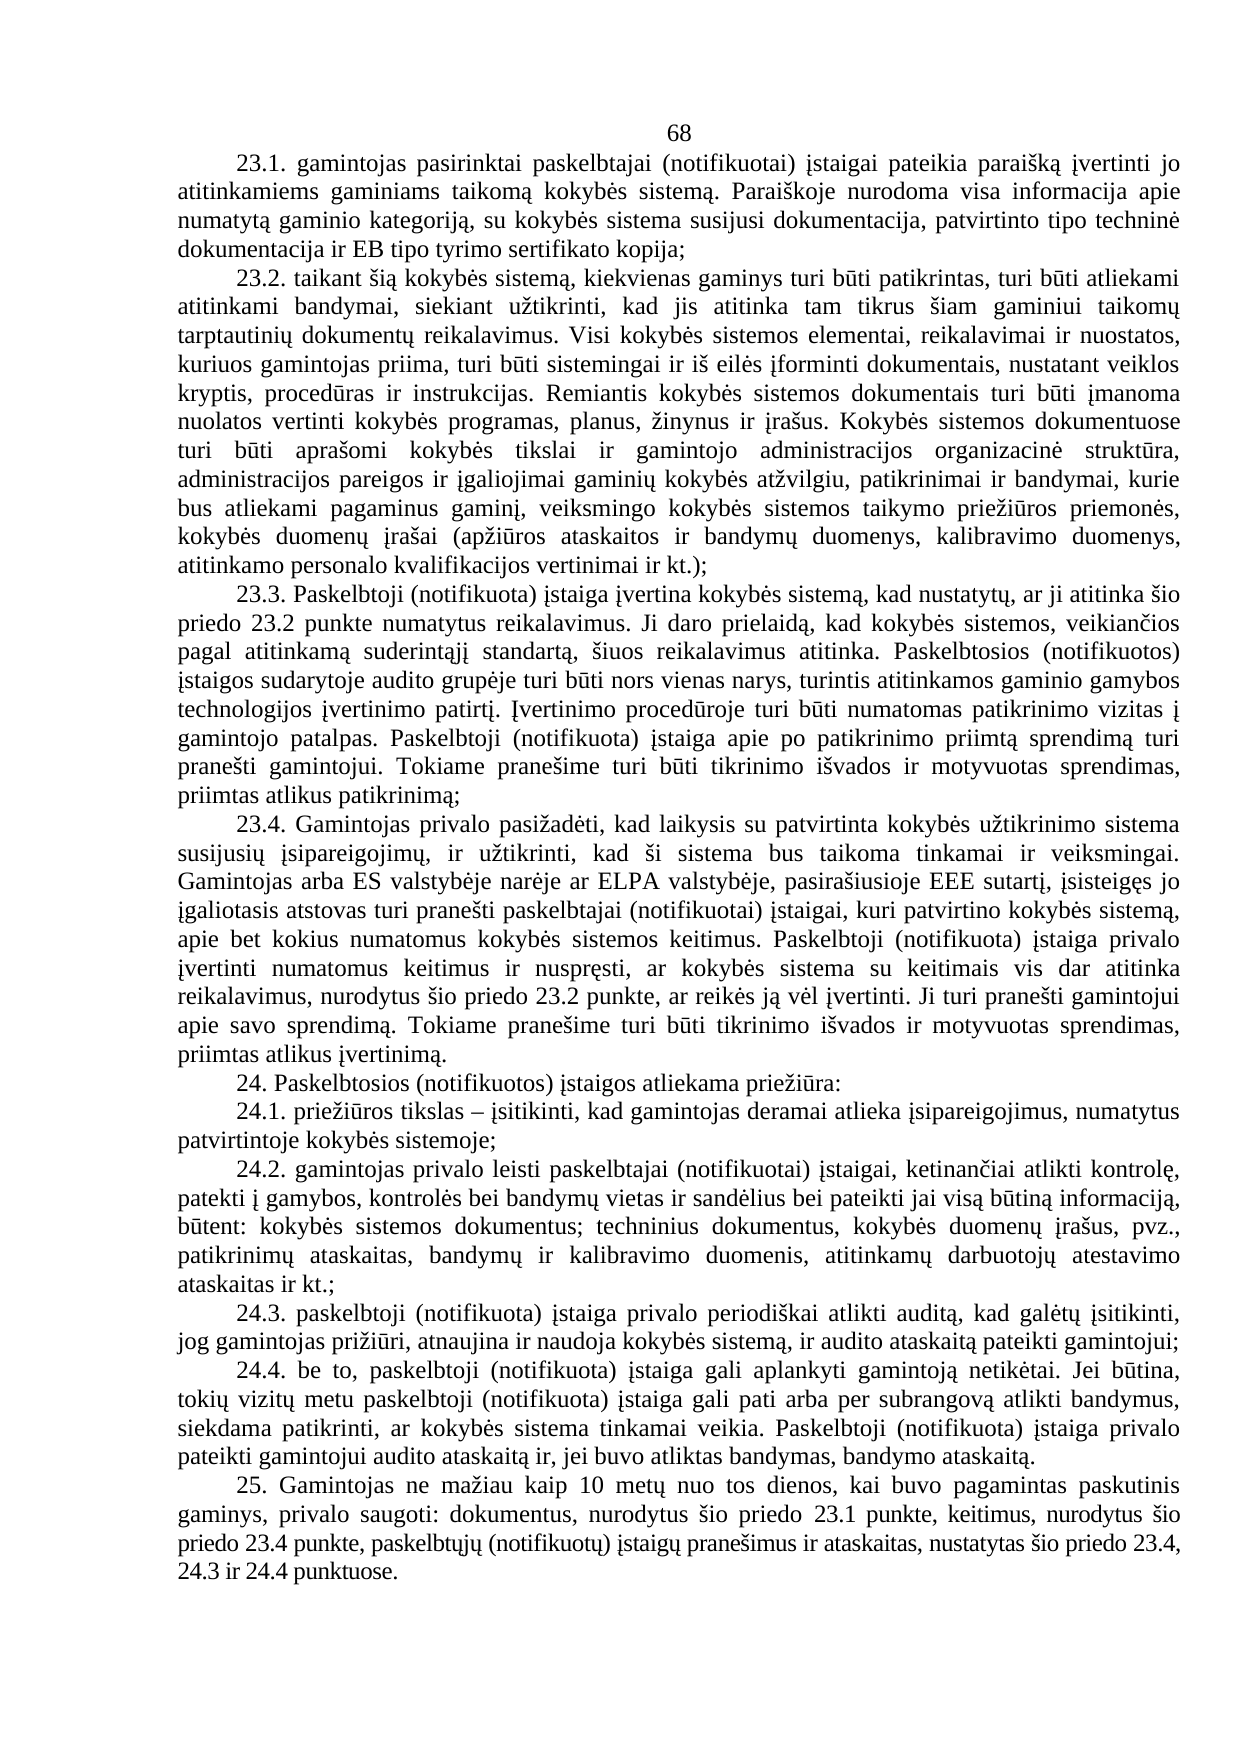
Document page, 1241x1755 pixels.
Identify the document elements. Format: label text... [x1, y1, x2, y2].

text 24.3. paskelbtoji (notifikuota) įstaiga privalo periodiškai atlikti auditą, kad galėtų įsitikinti, jog gamintojas prižiūri, atnaujina ir naudoja kokybės sistemą, ir audito ataskaitą pateikti gamintojui; [177, 1298, 1181, 1355]
text 25. Gamintojas ne mažiau kaip 10 metų nuo tos dienos, kai buvo pagamintas paskutinis gaminys, privalo saugoti: dokumentus, nurodytus šio priedo 23.1 punkte, keitimus, nurodytus šio priedo 23.4 punkte, paskelbtųjų (notifikuotų) įstaigų pranešimus ir ataskaitas, nustatytas šio priedo 23.4, 24.3 ir 24.4 punktuose. [177, 1470, 1181, 1585]
text 24.4. be to, paskelbtoji (notifikuota) įstaiga gali aplankyti gamintoją netikėtai. Jei būtina, tokių vizitų metu paskelbtoji (notifikuota) įstaiga gali pati arba per subrangovą atlikti bandymus, siekdama patikrinti, ar kokybės sistema tinkamai veikia. Paskelbtoji (notifikuota) įstaiga privalo pateikti gamintojui audito ataskaitą ir, jei buvo atliktas bandymas, bandymo ataskaitą. [177, 1355, 1181, 1470]
text 24.1. priežiūros tikslas – įsitikinti, kad gamintojas deramai atlieka įsipareigojimus, numatytus patvirtintoje kokybės sistemoje; [177, 1096, 1181, 1154]
text 24. Paskelbtosios (notifikuotos) įstaigos atliekama priežiūra: [177, 1068, 1181, 1096]
text 24.2. gamintojas privalo leisti paskelbtajai (notifikuotai) įstaigai, ketinančiai atlikti kontrolę, patekti į gamybos, kontrolės bei bandymų vietas ir sandėlius bei pateikti jai visą būtiną informaciją, būtent: kokybės sistemos dokumentus; techninius dokumentus, kokybės duomenų įrašus, pvz., patikrinimų ataskaitas, bandymų ir kalibravimo duomenis, atitinkamų darbuotojų atestavimo ataskaitas ir kt.; [177, 1154, 1181, 1298]
text 23.3. Paskelbtoji (notifikuota) įstaiga įvertina kokybės sistemą, kad nustatytų, ar ji atitinka šio priedo 23.2 punkte numatytus reikalavimus. Ji daro prielaidą, kad kokybės sistemos, veikiančios pagal atitinkamą suderintąjį standartą, šiuos reikalavimus atitinka. Paskelbtosios (notifikuotos) įstaigos sudarytoje audito grupėje turi būti nors vienas narys, turintis atitinkamos gaminio gamybos technologijos įvertinimo patirtį. Įvertinimo procedūroje turi būti numatomas patikrinimo vizitas į gamintojo patalpas. Paskelbtoji (notifikuota) įstaiga apie po patikrinimo priimtą sprendimą turi pranešti gamintojui. Tokiame pranešime turi būti tikrinimo išvados ir motyvuotas sprendimas, priimtas atlikus patikrinimą; [177, 579, 1181, 809]
text 23.1. gamintojas pasirinktai paskelbtajai (notifikuotai) įstaigai pateikia paraišką įvertinti jo atitinkamiems gaminiams taikomą kokybės sistemą. Paraiškoje nurodoma visa informacija apie numatytą gaminio kategoriją, su kokybės sistema susijusi dokumentacija, patvirtinto tipo techninė dokumentacija ir EB tipo tyrimo sertifikato kopija; [177, 148, 1181, 263]
text 23.2. taikant šią kokybės sistemą, kiekvienas gaminys turi būti patikrintas, turi būti atliekami atitinkami bandymai, siekiant užtikrinti, kad jis atitinka tam tikrus šiam gaminiui taikomų tarptautinių dokumentų reikalavimus. Visi kokybės sistemos elementai, reikalavimai ir nuostatos, kuriuos gamintojas priima, turi būti sistemingai ir iš eilės įforminti dokumentais, nustatant veiklos kryptis, procedūras ir instrukcijas. Remiantis kokybės sistemos dokumentais turi būti įmanoma nuolatos vertinti kokybės programas, planus, žinynus ir įrašus. Kokybės sistemos dokumentuose turi būti aprašomi kokybės tikslai ir gamintojo administracijos organizacinė struktūra, administracijos pareigos ir įgaliojimai gaminių kokybės atžvilgiu, patikrinimai ir bandymai, kurie bus atliekami pagaminus gaminį, veiksmingo kokybės sistemos taikymo priežiūros priemonės, kokybės duomenų įrašai (apžiūros ataskaitos ir bandymų duomenys, kalibravimo duomenys, atitinkamo personalo kvalifikacijos vertinimai ir kt.); [177, 263, 1181, 579]
text 23.4. Gamintojas privalo pasižadėti, kad laikysis su patvirtinta kokybės užtikrinimo sistema susijusių įsipareigojimų, ir užtikrinti, kad ši sistema bus taikoma tinkamai ir veiksmingai. Gamintojas arba ES valstybėje narėje ar ELPA valstybėje, pasirašiusioje EEE sutartį, įsisteigęs jo įgaliotasis atstovas turi pranešti paskelbtajai (notifikuotai) įstaigai, kuri patvirtino kokybės sistemą, apie bet kokius numatomus kokybės sistemos keitimus. Paskelbtoji (notifikuota) įstaiga privalo įvertinti numatomus keitimus ir nuspręsti, ar kokybės sistema su keitimais vis dar atitinka reikalavimus, nurodytus šio priedo 23.2 punkte, ar reikės ją vėl įvertinti. Ji turi pranešti gamintojui apie savo sprendimą. Tokiame pranešime turi būti tikrinimo išvados ir motyvuotas sprendimas, priimtas atlikus įvertinimą. [177, 809, 1181, 1068]
